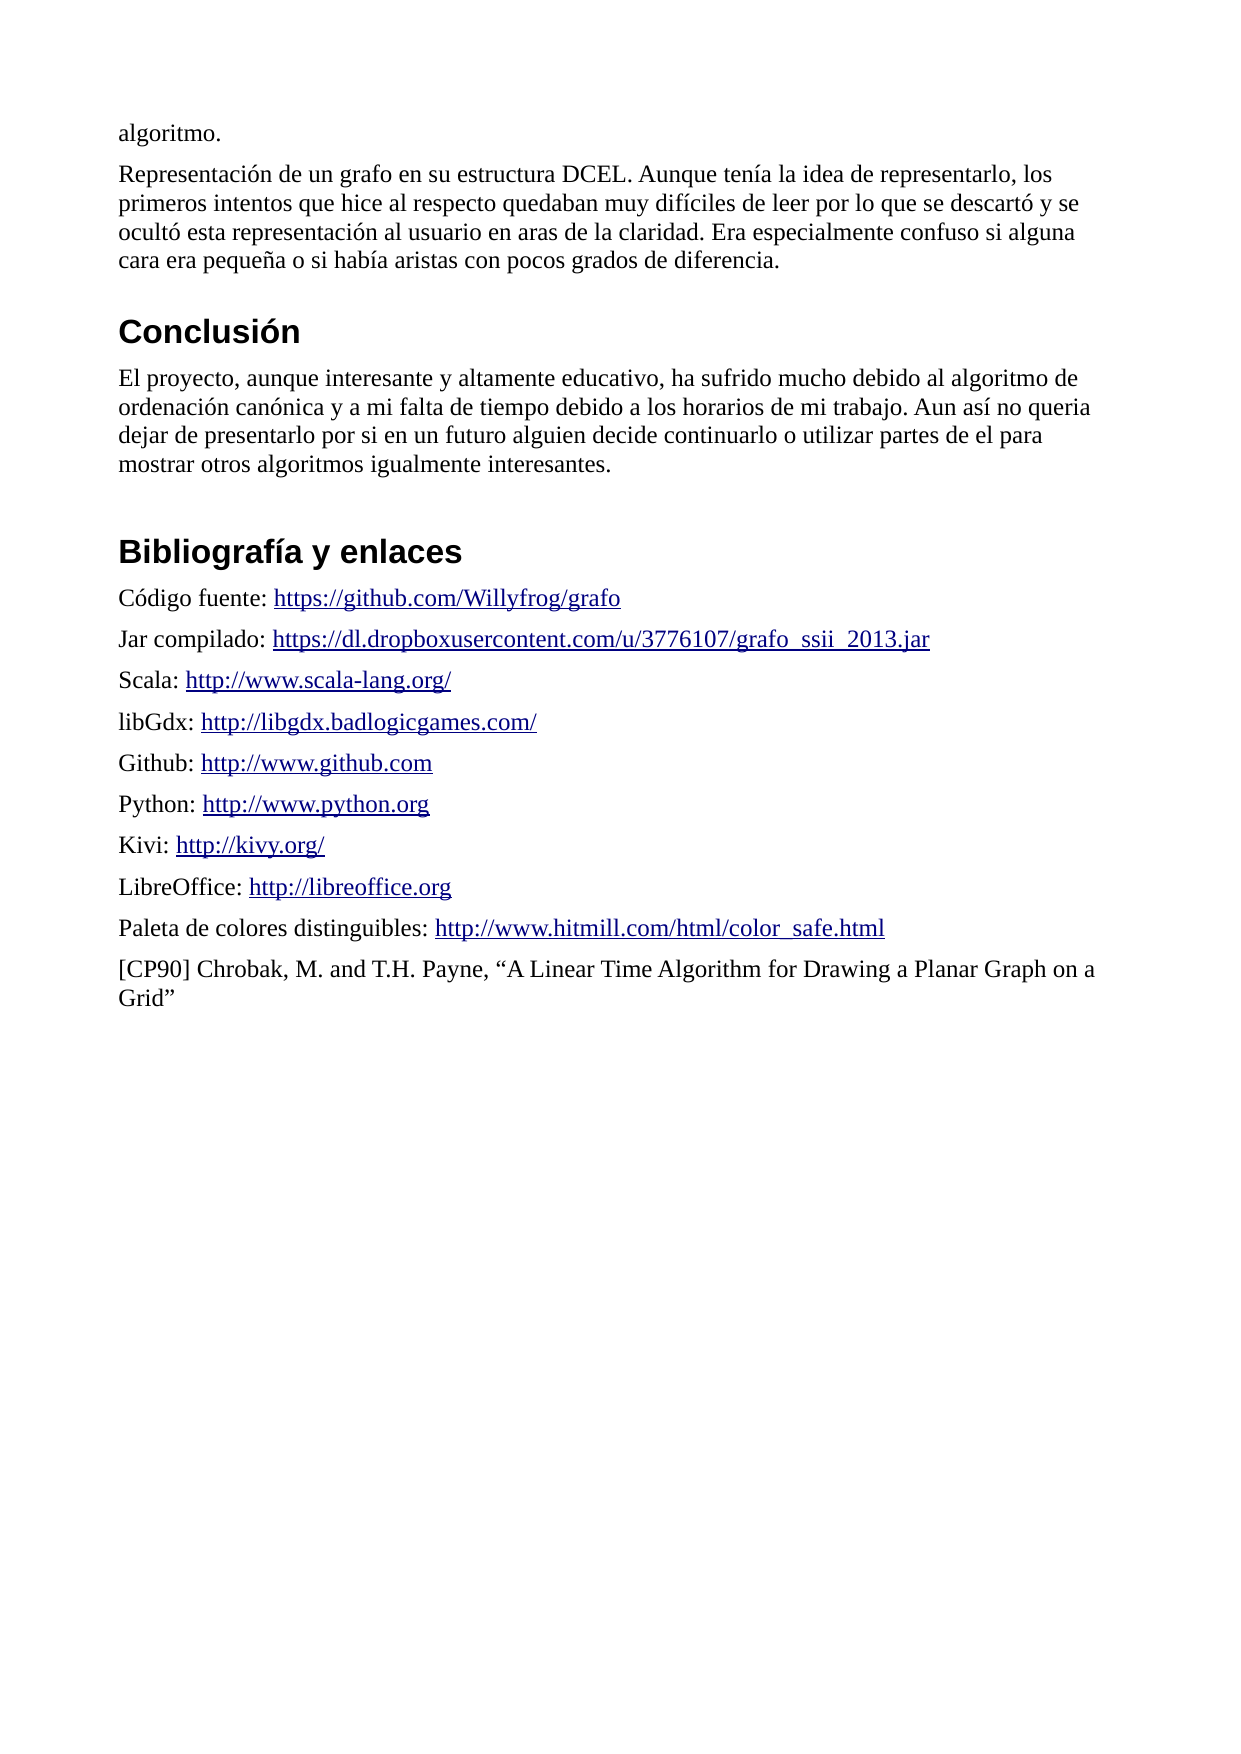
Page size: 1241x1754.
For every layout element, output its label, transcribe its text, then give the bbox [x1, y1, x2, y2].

text Paleta de colores distinguibles: http://www.hitmill.com/html/color_safe.html [118, 913, 1122, 942]
text El proyecto, aunque interesante y altamente educativo, ha sufrido mucho debido al algoritmo de ordenación canónica y a mi falta de tiempo debido a los horarios de mi trabajo. Aun así no queria dejar de presentarlo por si en un futuro alguien decide continuarlo o utilizar partes de el para mostrar otros algoritmos igualmente interesantes. [118, 363, 1122, 478]
subtitle Bibliografía y enlaces [118, 532, 1122, 570]
text [CP90] Chrobak, M. and T.H. Payne, “A Linear Time Algorithm for Drawing a Planar Graph on a Grid” [118, 954, 1122, 1012]
text Kivi: http://kivy.org/ [118, 830, 1122, 859]
text Github: http://www.github.com [118, 748, 1122, 777]
text Jar compilado: https://dl.dropboxusercontent.com/u/3776107/grafo_ssii_2013.jar [118, 624, 1122, 653]
text Scala: http://www.scala-lang.org/ [118, 665, 1122, 694]
text Python: http://www.python.org [118, 789, 1122, 818]
text Código fuente: https://github.com/Willyfrog/grafo [118, 583, 1122, 612]
text algoritmo. [118, 118, 1122, 147]
text libGdx: http://libgdx.badlogicgames.com/ [118, 707, 1122, 735]
subtitle Conclusión [118, 312, 1122, 351]
text Representación de un grafo en su estructura DCEL. Aunque tenía la idea de representarlo, los primeros intentos que hice al respecto quedaban muy difíciles de leer por lo que se descartó y se ocultó esta representación al usuario en aras de la claridad. Era especialmente confuso si alguna cara era pequeña o si había aristas con pocos grados de diferencia. [118, 159, 1122, 274]
text LibreOffice: http://libreoffice.org [118, 872, 1122, 900]
